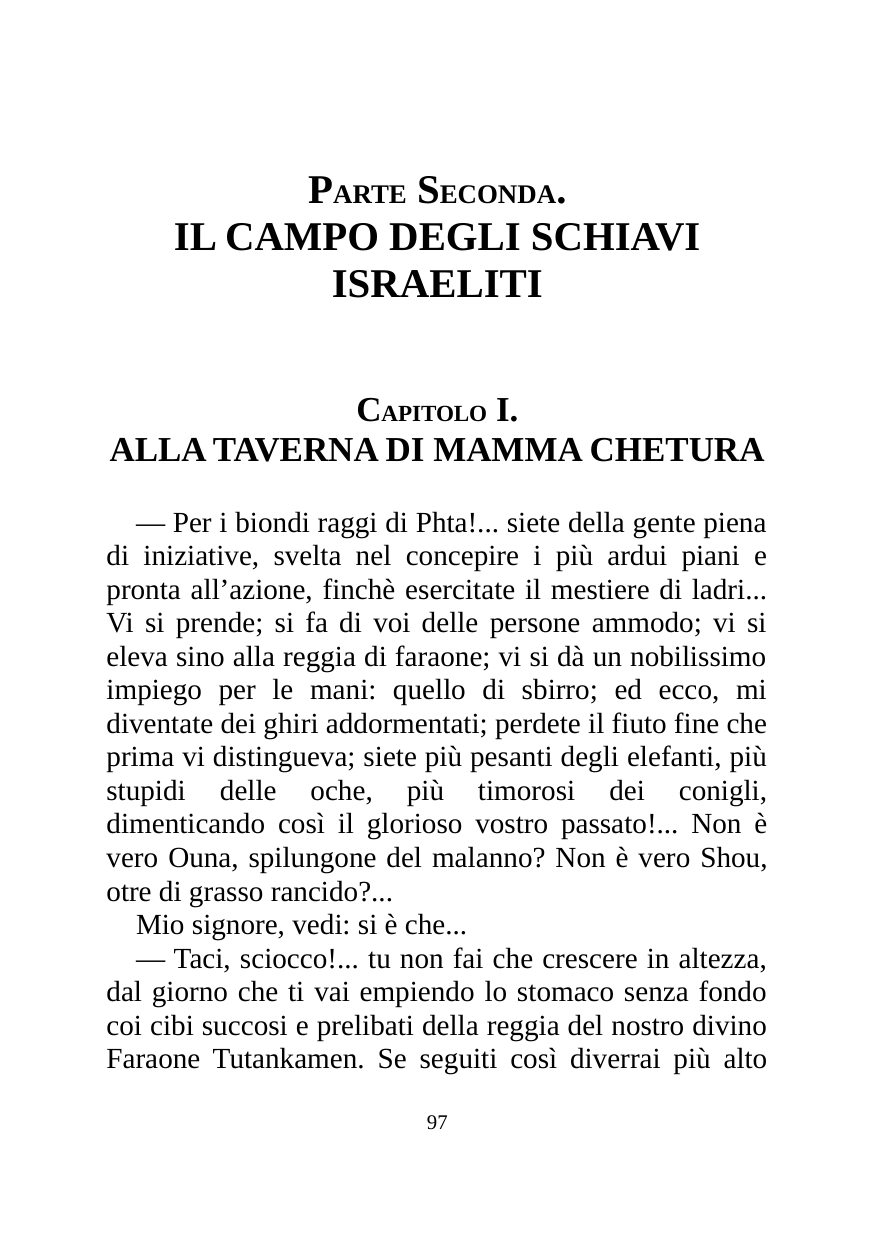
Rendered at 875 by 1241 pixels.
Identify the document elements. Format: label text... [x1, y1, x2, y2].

text Mio signore, vedi: si è che... [106, 907, 768, 941]
text — Taci, sciocco!... tu non fai che crescere in altezza, dal giorno che ti vai empiendo lo stomaco senza fondo coi cibi succosi e prelibati della reggia del nostro divino Faraone Tutankamen. Se seguiti così diverrai più alto [106, 941, 768, 1075]
subtitle Capitolo I. Alla taverna di mamma Chetura [106, 389, 768, 469]
text — Per i biondi raggi di Phta!... siete della gente piena di iniziative, svelta nel concepire i più ardui piani e pronta all’azione, finchè esercitate il mestiere di ladri... Vi si prende; si fa di voi delle persone ammodo; vi si eleva sino alla reggia di faraone; vi si dà un nobilissimo impiego per le mani: quello di sbirro; ed ecco, mi diventate dei ghiri addormentati; perdete il fiuto fine che prima vi distingueva; siete più pesanti degli elefanti, più stupidi delle oche, più timorosi dei conigli, dimenticando così il glorioso vostro passato!... Non è vero Ouna, spilungone del malanno? Non è vero Shou, otre di grasso rancido?... [106, 505, 768, 907]
subtitle Parte Seconda. Il campo degli schiavi israeliti [106, 165, 768, 306]
